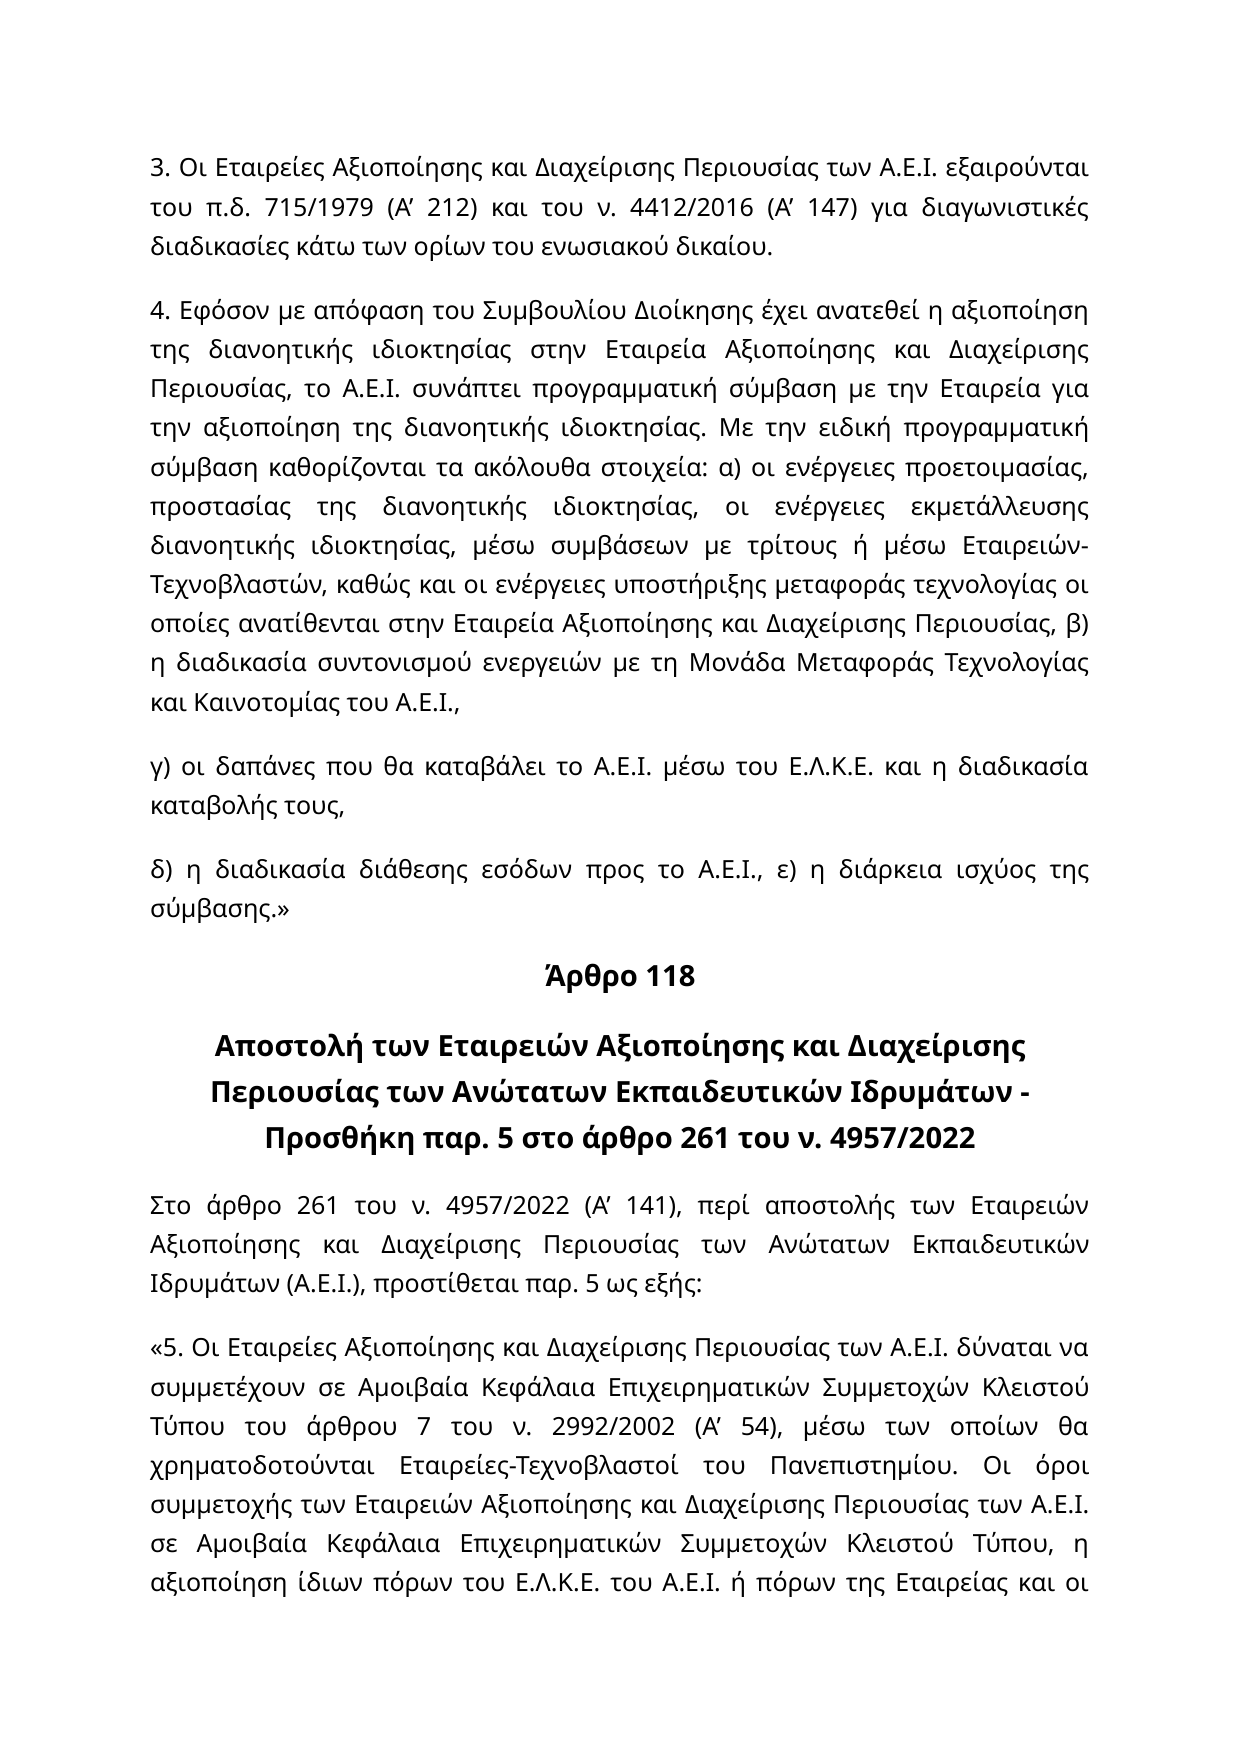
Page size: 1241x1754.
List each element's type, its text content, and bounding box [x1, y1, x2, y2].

text 4. Εφόσον με απόφαση του Συμβουλίου Διοίκησης έχει ανατεθεί η αξιοποίηση της διανοητικής ιδιοκτησίας στην Εταιρεία Αξιοποίησης και Διαχείρισης Περιουσίας, το Α.Ε.Ι. συνάπτει προγραμματική σύμβαση με την Εταιρεία για την αξιοποίηση της διανοητικής ιδιοκτησίας. Με την ειδική προγραμματική σύμβαση καθορίζονται τα ακόλουθα στοιχεία: α) οι ενέργειες προετοιμασίας, προστασίας της διανοητικής ιδιοκτησίας, οι ενέργειες εκμετάλλευσης διανοητικής ιδιοκτησίας, μέσω συμβάσεων με τρίτους ή μέσω Εταιρειών-Τεχνοβλαστών, καθώς και οι ενέργειες υποστήριξης μεταφοράς τεχνολογίας οι οποίες ανατίθενται στην Εταιρεία Αξιοποίησης και Διαχείρισης Περιουσίας, β) η διαδικασία συντονισμού ενεργειών με τη Μονάδα Μεταφοράς Τεχνολογίας και Καινοτομίας του Α.Ε.Ι., [150, 292, 1090, 718]
text γ) οι δαπάνες που θα καταβάλει το Α.Ε.Ι. μέσω του Ε.Λ.Κ.Ε. και η διαδικασία καταβολής τους, [150, 748, 1090, 822]
text «5. Οι Εταιρείες Αξιοποίησης και Διαχείρισης Περιουσίας των Α.Ε.Ι. δύναται να συμμετέχουν σε Αμοιβαία Κεφάλαια Επιχειρηματικών Συμμετοχών Κλειστού Τύπου του άρθρου 7 του ν. 2992/2002 (Α’ 54), μέσω των οποίων θα χρηματοδοτούνται Εταιρείες-Τεχνοβλαστοί του Πανεπιστημίου. Οι όροι συμμετοχής των Εταιρειών Αξιοποίησης και Διαχείρισης Περιουσίας των Α.Ε.Ι. σε Αμοιβαία Κεφάλαια Επιχειρηματικών Συμμετοχών Κλειστού Τύπου, η αξιοποίηση ίδιων πόρων του Ε.Λ.Κ.Ε. του Α.Ε.Ι. ή πόρων της Εταιρείας και οι [150, 1330, 1090, 1599]
subtitle Άρθρο 118 [150, 955, 1090, 995]
text 3. Οι Εταιρείες Αξιοποίησης και Διαχείρισης Περιουσίας των Α.Ε.Ι. εξαιρούνται του π.δ. 715/1979 (Α’ 212) και του ν. 4412/2016 (Α’ 147) για διαγωνιστικές διαδικασίες κάτω των ορίων του ενωσιακού δικαίου. [150, 150, 1090, 262]
text Στο άρθρο 261 του ν. 4957/2022 (Α’ 141), περί αποστολής των Εταιρειών Αξιοποίησης και Διαχείρισης Περιουσίας των Ανώτατων Εκπαιδευτικών Ιδρυμάτων (Α.Ε.Ι.), προστίθεται παρ. 5 ως εξής: [150, 1187, 1090, 1300]
text δ) η διαδικασία διάθεσης εσόδων προς το Α.Ε.Ι., ε) η διάρκεια ισχύος της σύμβασης.» [150, 852, 1090, 925]
subtitle Αποστολή των Εταιρειών Αξιοποίησης και Διαχείρισης Περιουσίας των Ανώτατων Εκπαιδευτικών Ιδρυμάτων - Προσθήκη παρ. 5 στο άρθρο 261 του ν. 4957/2022 [150, 1026, 1090, 1157]
